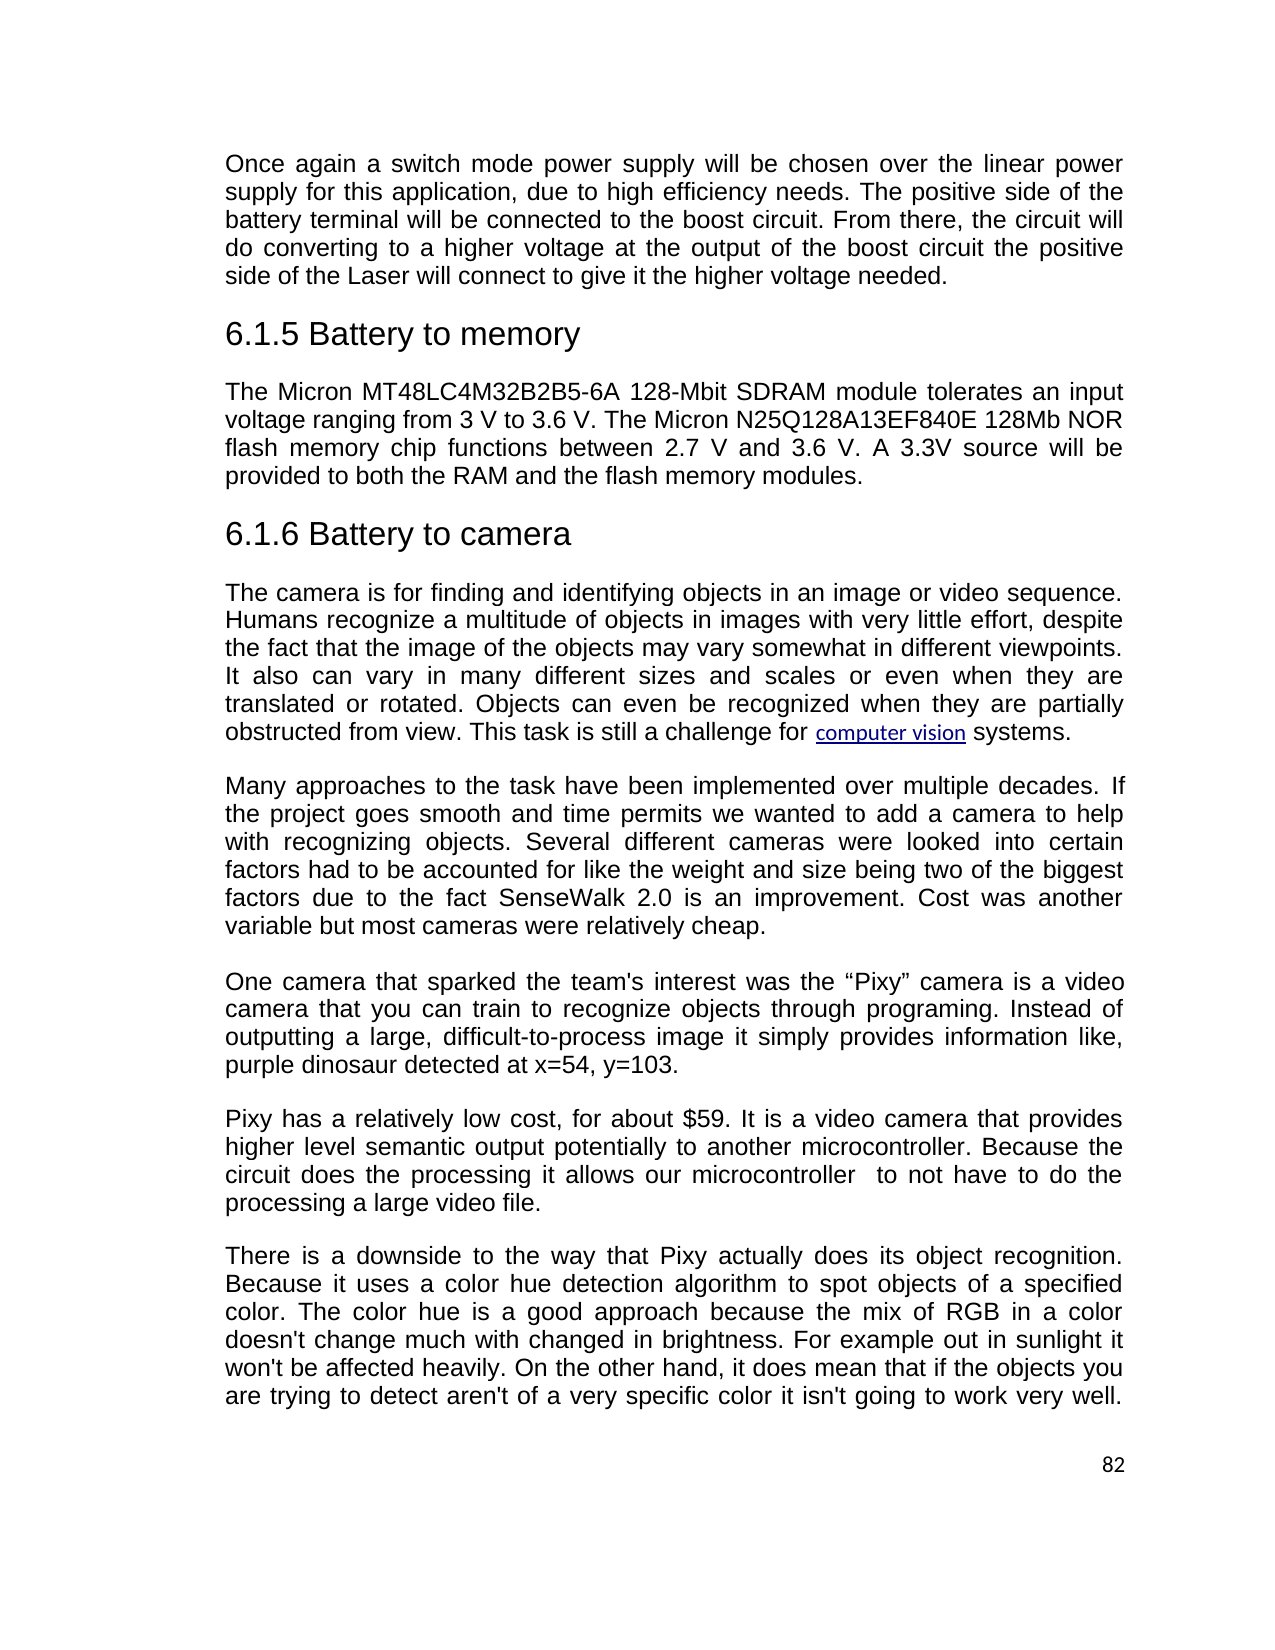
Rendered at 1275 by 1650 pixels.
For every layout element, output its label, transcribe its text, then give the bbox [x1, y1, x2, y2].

text Pixy has a relatively low cost, for about $59. It is a video camera that provides higher level semantic output potentially to another microcontroller. Because the circuit does the processing it allows our microcontroller to not have to do the processing a large video file. [225, 1104, 1125, 1216]
text 6.1.5 Battery to memory [225, 315, 1125, 352]
text The camera is for finding and identifying objects in an image or video sequence. Humans recognize a multitude of objects in images with very little effort, despite the fact that the image of the objects may vary somewhat in different viewpoints. It also can vary in many different sizes and scales or even when they are translated or rotated. Objects can even be recognized when they are partially obstructed from view. This task is still a challenge for computer vision systems. [225, 578, 1125, 746]
text Once again a switch mode power supply will be chosen over the linear power supply for this application, due to high efficiency needs. The positive side of the battery terminal will be connected to the boost circuit. From there, the circuit will do converting to a higher voltage at the output of the boost circuit the positive side of the Laser will connect to give it the higher voltage needed. [225, 150, 1125, 289]
text Many approaches to the task have been implemented over multiple decades. If the project goes smooth and time permits we wanted to add a camera to help with recognizing objects. Several different cameras were looked into certain factors had to be accounted for like the weight and size being two of the biggest factors due to the fact SenseWalk 2.0 is an improvement. Cost was another variable but most cameras were relatively cheap. [225, 772, 1125, 939]
text One camera that sparked the team's interest was the “Pixy” camera is a video camera that you can train to recognize objects through programing. Instead of outputting a large, difficult-to-process image it simply provides information like, purple dinosaur detected at x=54, y=103. [225, 967, 1125, 1079]
text There is a downside to the way that Pixy actually does its object recognition. Because it uses a color hue detection algorithm to spot objects of a specified color. The color hue is a good approach because the mix of RGB in a color doesn't change much with changed in brightness. For example out in sunlight it won't be affected heavily. On the other hand, it does mean that if the objects you are trying to detect aren't of a very specific color it isn't going to work very well. [225, 1242, 1125, 1409]
text 6.1.6 Battery to camera [225, 515, 1125, 553]
text The Micron MT48LC4M32B2B5-6A 128-Mbit SDRAM module tolerates an input voltage ranging from 3 V to 3.6 V. The Micron N25Q128A13EF840E 128Mb NOR flash memory chip functions between 2.7 V and 3.6 V. A 3.3V source will be provided to both the RAM and the flash memory modules. [225, 378, 1125, 490]
